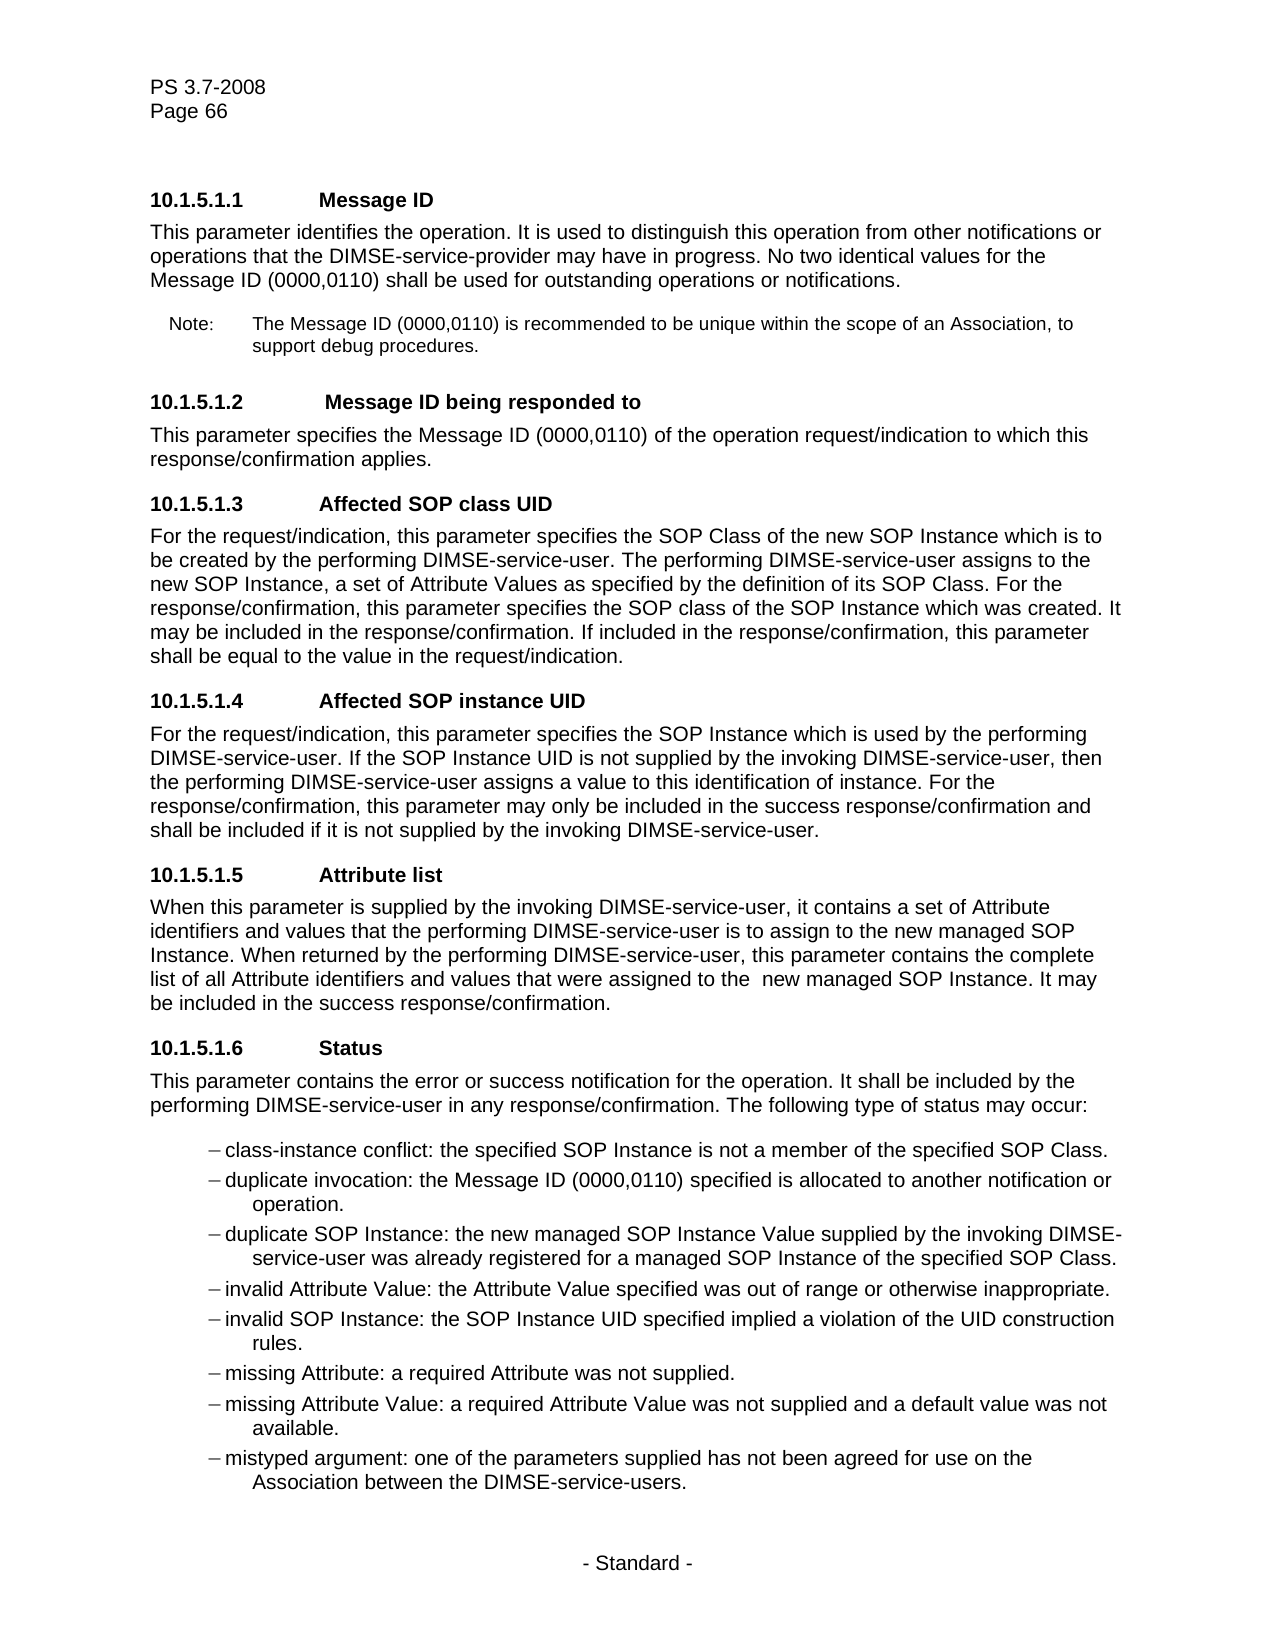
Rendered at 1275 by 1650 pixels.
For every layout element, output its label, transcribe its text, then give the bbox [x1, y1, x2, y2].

subtitle 10.1.5.1.5 Attribute list [150, 863, 1125, 887]
subtitle 10.1.5.1.4 Affected SOP instance UID [150, 689, 1125, 713]
text  class-instance conflict: the specified SOP Instance is not a member of the specified SOP Class. [206, 1137, 1125, 1162]
text  duplicate invocation: the Message ID (0000,0110) specified is allocated to another notification or operation. [206, 1168, 1125, 1216]
text Note The Message ID (0000,0110) is recommended to be unique within the scope of an Association, to support debug procedures. [169, 313, 1125, 356]
text For the request/indication, this parameter specifies the SOP Instance which is used by the performing DIMSE-service-user. If the SOP Instance UID is not supplied by the invoking DIMSE-service-user, then the performing DIMSE-service-user assigns a value to this identification of instance. For the response/confirmation, this parameter may only be included in the success response/confirmation and shall be included if it is not supplied by the invoking DIMSE-service-user. [150, 721, 1125, 842]
subtitle 10.1.5.1.6 Status [150, 1036, 1125, 1060]
text For the request/indication, this parameter specifies the SOP Class of the new SOP Instance which is to be created by the performing DIMSE-service-user. The performing DIMSE-service-user assigns to the new SOP Instance, a set of Attribute Values as specified by the definition of its SOP Class. For the response/confirmation, this parameter specifies the SOP class of the SOP Instance which was created. It may be included in the response/confirmation. If included in the response/confirmation, this parameter shall be equal to the value in the request/indication. [150, 524, 1125, 668]
subtitle 10.1.5.1.1 Message ID [150, 187, 1125, 212]
text  mistyped argument: one of the parameters supplied has not been agreed for use on the Association between the DIMSE-service-users. [206, 1446, 1125, 1494]
text  duplicate SOP Instance: the new managed SOP Instance Value supplied by the invoking DIMSE-service-user was already registered for a managed SOP Instance of the specified SOP Class. [206, 1222, 1125, 1270]
subtitle 10.1.5.1.3 Affected SOP class UID [150, 491, 1125, 516]
text  missing Attribute: a required Attribute was not supplied. [206, 1361, 1125, 1385]
text When this parameter is supplied by the invoking DIMSE-service-user, it contains a set of Attribute identifiers and values that the performing DIMSE-service-user is to assign to the new managed SOP Instance. When returned by the performing DIMSE-service-user, this parameter contains the complete list of all Attribute identifiers and values that were assigned to the new managed SOP Instance. It may be included in the success response/confirmation. [150, 895, 1125, 1015]
text This parameter contains the error or success notification for the operation. It shall be included by the performing DIMSE-service-user in any response/confirmation. The following type of status may occur: [150, 1068, 1125, 1117]
text This parameter identifies the operation. It is used to distinguish this operation from other notifications or operations that the DIMSE-service-provider may have in progress. No two identical values for the Message ID (0000,0110) shall be used for outstanding operations or notifications. [150, 220, 1125, 292]
text This parameter specifies the Message ID (0000,0110) of the operation request/indication to which this response/confirmation applies. [150, 422, 1125, 471]
text  invalid Attribute Value: the Attribute Value specified was out of range or otherwise inappropriate. [206, 1277, 1125, 1301]
text  missing Attribute Value: a required Attribute Value was not supplied and a default value was not available. [206, 1392, 1125, 1440]
subtitle 10.1.5.1.2 Message ID being responded to [150, 390, 1125, 414]
text  invalid SOP Instance: the SOP Instance UID specified implied a violation of the UID construction rules. [206, 1307, 1125, 1355]
